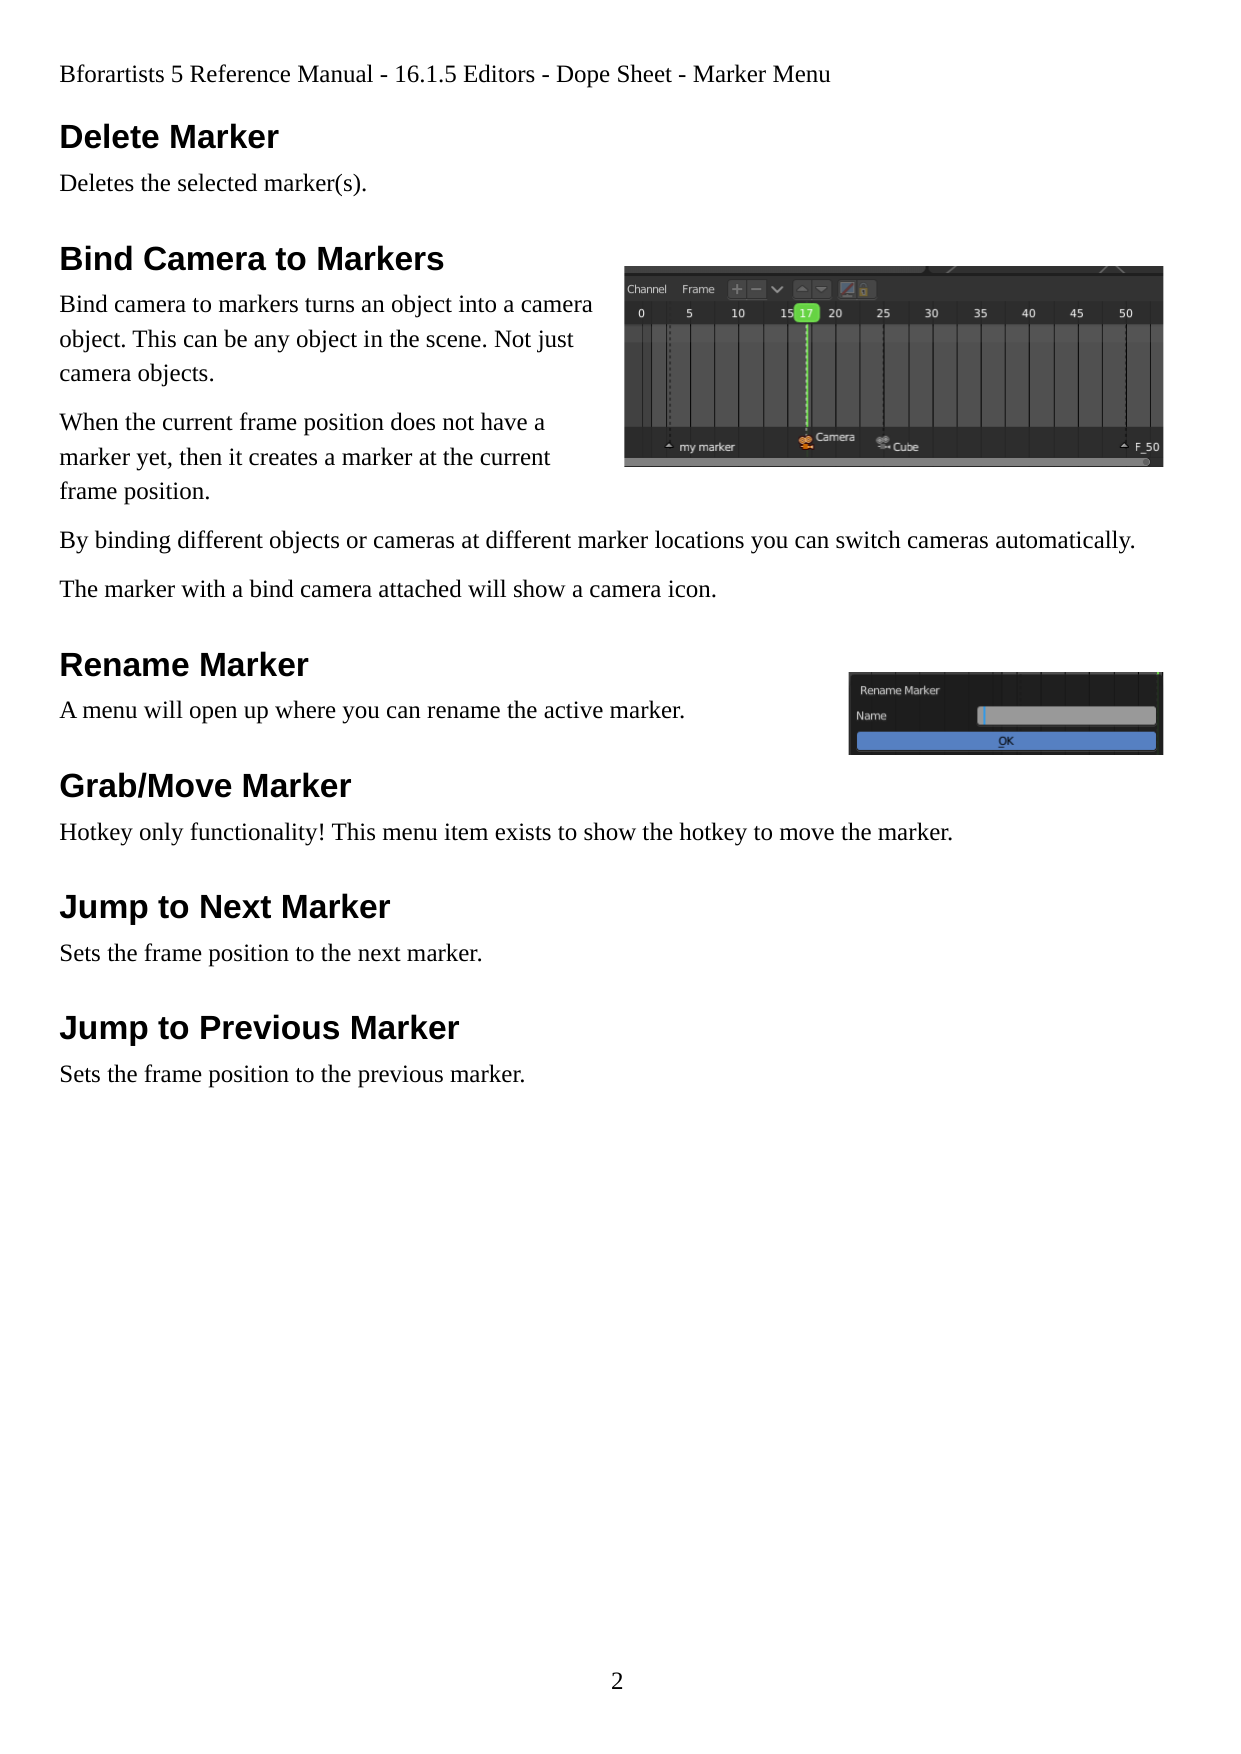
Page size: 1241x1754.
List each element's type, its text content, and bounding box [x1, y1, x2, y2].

subtitle Delete Marker [59, 117, 1181, 156]
subtitle Jump to Next Marker [59, 887, 1181, 925]
picture [624, 266, 1164, 467]
text When the current frame position does not have a marker yet, then it creates a marker at the current frame position. [59, 407, 1181, 505]
subtitle Grab/Move Marker [59, 766, 1181, 804]
text A menu will open up where you can rename the active marker. [59, 696, 848, 724]
text Deletes the selected marker(s). [59, 168, 1181, 197]
text By binding different objects or cameras at different marker locations you can switch cameras automatically. [59, 526, 1181, 554]
text Sets the frame position to the next marker. [59, 938, 1181, 966]
text Hotkey only functionality! This menu item exists to show the hotkey to move the marker. [59, 817, 1181, 845]
picture [848, 672, 1164, 755]
subtitle Jump to Previous Marker [59, 1008, 1181, 1046]
subtitle Bind Camera to Markers [59, 238, 1181, 277]
text Sets the frame position to the previous marker. [59, 1059, 1181, 1087]
text Bind camera to markers turns an object into a camera object. This can be any object in the scene. Not just camera objects. [59, 289, 624, 387]
subtitle Rename Marker [59, 644, 1181, 683]
text The marker with a bind camera attached will show a camera icon. [59, 574, 1181, 603]
